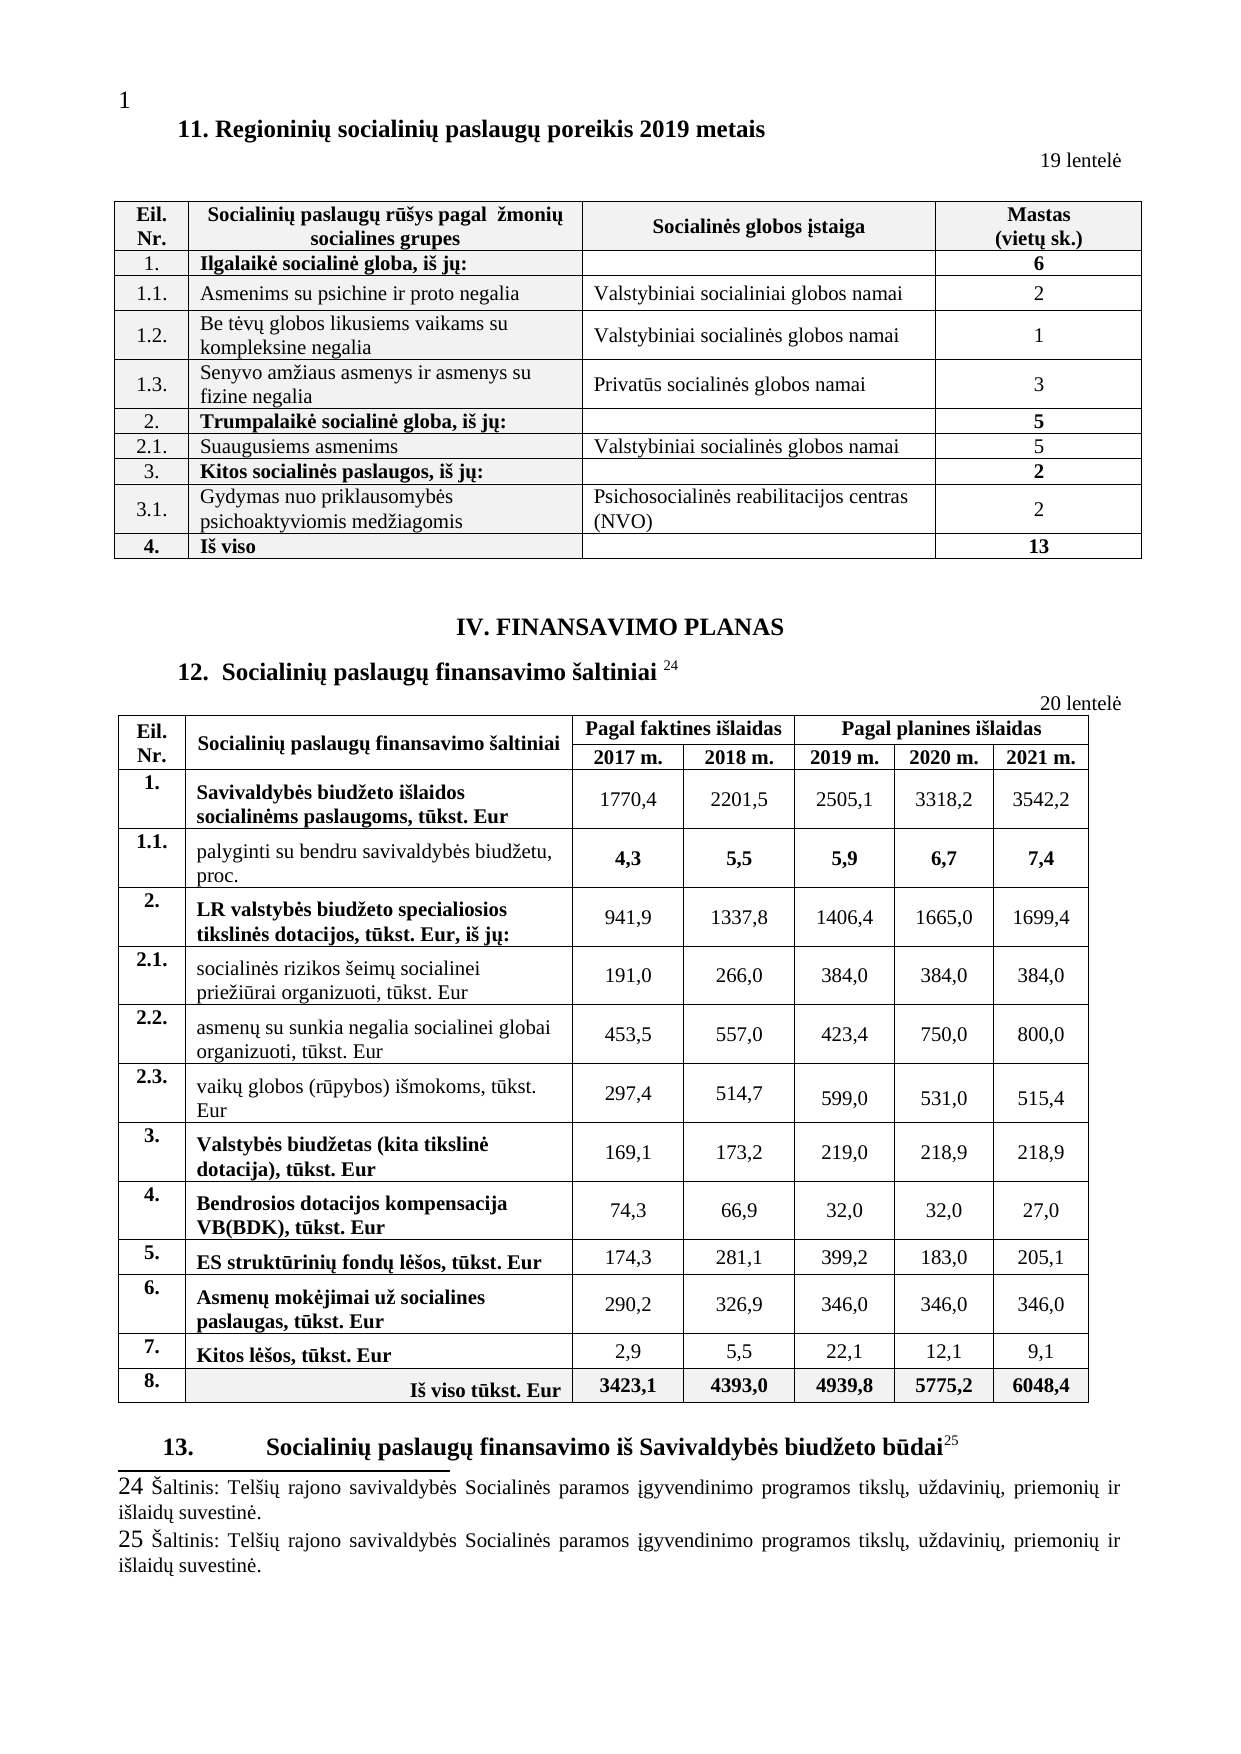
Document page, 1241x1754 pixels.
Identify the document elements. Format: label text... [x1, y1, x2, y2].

table_cell 514,7 [684, 1064, 794, 1122]
table_cell 297,4 [573, 1064, 683, 1122]
table_cell 1.2. [115, 311, 188, 359]
text 11. Regioninių socialinių paslaugų poreikis 2019 metais [118, 114, 1122, 143]
table_cell 4. [115, 534, 188, 558]
table_cell 191,0 [573, 947, 683, 1004]
table_cell 5,5 [684, 1334, 794, 1367]
table_cell 2,9 [573, 1334, 683, 1367]
table_cell vaikų globos (rūpybos) išmokoms, tūkst. Eur [186, 1064, 572, 1122]
table_cell 5,9 [795, 829, 894, 887]
table_cell 2.1. [119, 947, 185, 1004]
table_cell 423,4 [795, 1005, 894, 1063]
table_cell 205,1 [994, 1240, 1088, 1274]
table_cell 8. [119, 1369, 185, 1402]
table_cell 6 [936, 251, 1141, 275]
table_cell 2020 m. [895, 745, 993, 769]
table_header Socialinės globos įstaiga [583, 202, 935, 250]
table_cell Senyvo amžiaus asmenys ir asmenys su fizine negalia [189, 360, 582, 408]
table_cell Trumpalaikė socialinė globa, iš jų: [189, 409, 582, 433]
table_cell Iš viso tūkst. Eur [186, 1369, 572, 1402]
table_cell 384,0 [795, 947, 894, 1004]
text 1 [118, 85, 1122, 114]
table_cell Be tėvų globos likusiems vaikams su kompleksine negalia [189, 311, 582, 359]
table_cell 531,0 [895, 1064, 993, 1122]
table_cell 2. [115, 409, 188, 433]
table_cell Gydymas nuo priklausomybės psichoaktyviomis medžiagomis [189, 485, 582, 533]
table_cell Ilgalaikė socialinė globa, iš jų: [189, 251, 582, 275]
text 19 lentelė [118, 143, 1121, 172]
table_cell 32,0 [895, 1182, 993, 1239]
table_cell 1699,4 [994, 888, 1088, 946]
table_cell Bendrosios dotacijos kompensacija VB(BDK), tūkst. Eur [186, 1182, 572, 1239]
table_cell 1.3. [115, 360, 188, 408]
table_cell 22,1 [795, 1334, 894, 1367]
text 20 lentelė [118, 686, 1121, 715]
table_cell Valstybiniai socialiniai globos namai [583, 276, 935, 310]
table_cell 290,2 [573, 1275, 683, 1333]
table_cell Iš viso [189, 534, 582, 558]
table_cell 2505,1 [795, 770, 894, 828]
table_cell 1.1. [115, 276, 188, 310]
table_cell 7,4 [994, 829, 1088, 887]
table_cell 6,7 [895, 829, 993, 887]
table_header Mastas (vietų sk.) [936, 202, 1141, 250]
table_cell 3. [115, 459, 188, 483]
table_cell 6. [119, 1275, 185, 1333]
table_cell 399,2 [795, 1240, 894, 1274]
table_header Pagal planines išlaidas [795, 716, 1088, 744]
table_cell Asmenų mokėjimai už socialines paslaugas, tūkst. Eur [186, 1275, 572, 1333]
table_cell 173,2 [684, 1123, 794, 1181]
table_cell 218,9 [895, 1123, 993, 1181]
table_cell 599,0 [795, 1064, 894, 1122]
table_cell socialinės rizikos šeimų socialinei priežiūrai organizuoti, tūkst. Eur [186, 947, 572, 1004]
table_cell 5 [936, 409, 1141, 433]
table_cell 1. [119, 770, 185, 828]
table_cell Privatūs socialinės globos namai [583, 360, 935, 408]
table_cell 5775,2 [895, 1369, 993, 1402]
table_cell 2 [936, 276, 1141, 310]
table_cell 2 [936, 459, 1141, 483]
table_cell 1337,8 [684, 888, 794, 946]
table_cell palyginti su bendru savivaldybės biudžetu, proc. [186, 829, 572, 887]
table_cell 3. [119, 1123, 185, 1181]
table_cell 2018 m. [684, 745, 794, 769]
table_cell 6048,4 [994, 1369, 1088, 1402]
table_cell 2.1. [115, 434, 188, 458]
table_cell 4,3 [573, 829, 683, 887]
table_cell 5 [936, 434, 1141, 458]
table_cell Kitos lėšos, tūkst. Eur [186, 1334, 572, 1367]
table_cell 13 [936, 534, 1141, 558]
text Šaltinis: Telšių rajono savivaldybės Socialinės paramos įgyvendinimo programos tikslų, uždavinių, priemonių ir išlaidų suvestinė. [118, 1471, 1122, 1524]
table_cell Psichosocialinės reabilitacijos centras (NVO) [583, 485, 935, 533]
table_cell [583, 534, 935, 558]
table_cell 218,9 [994, 1123, 1088, 1181]
table_header Socialinių paslaugų finansavimo šaltiniai [186, 716, 572, 769]
table_cell Valstybiniai socialinės globos namai [583, 311, 935, 359]
table_cell 346,0 [994, 1275, 1088, 1333]
table_header Socialinių paslaugų rūšys pagal žmonių socialines grupes [189, 202, 582, 250]
table_cell Kitos socialinės paslaugos, iš jų: [189, 459, 582, 483]
table_cell Savivaldybės biudžeto išlaidos socialinėms paslaugoms, tūkst. Eur [186, 770, 572, 828]
table_cell 1 [936, 311, 1141, 359]
table_cell 384,0 [994, 947, 1088, 1004]
table_cell 281,1 [684, 1240, 794, 1274]
table_cell [583, 409, 935, 433]
table_cell 2019 m. [795, 745, 894, 769]
table_cell 2 [936, 485, 1141, 533]
text 13. Socialinių paslaugų finansavimo iš Savivaldybės biudžeto būdai [162, 1432, 1122, 1461]
table_header Eil. Nr. [115, 202, 188, 250]
table_cell 1. [115, 251, 188, 275]
table_cell 4393,0 [684, 1369, 794, 1402]
table_cell 2.2. [119, 1005, 185, 1063]
table_cell 750,0 [895, 1005, 993, 1063]
table_cell 453,5 [573, 1005, 683, 1063]
table_cell 1406,4 [795, 888, 894, 946]
table_cell 219,0 [795, 1123, 894, 1181]
table_cell Suaugusiems asmenims [189, 434, 582, 458]
table_cell Asmenims su psichine ir proto negalia [189, 276, 582, 310]
table_cell 346,0 [795, 1275, 894, 1333]
table_cell 27,0 [994, 1182, 1088, 1239]
table_cell 557,0 [684, 1005, 794, 1063]
table_cell 66,9 [684, 1182, 794, 1239]
table_cell Valstybiniai socialinės globos namai [583, 434, 935, 458]
table_cell [583, 459, 935, 483]
table_cell 800,0 [994, 1005, 1088, 1063]
table_cell 1665,0 [895, 888, 993, 946]
table_cell 9,1 [994, 1334, 1088, 1367]
table_header Pagal faktines išlaidas [573, 716, 794, 744]
table_cell 941,9 [573, 888, 683, 946]
table_cell 12,1 [895, 1334, 993, 1367]
table_cell 266,0 [684, 947, 794, 1004]
table_cell 384,0 [895, 947, 993, 1004]
table_cell 7. [119, 1334, 185, 1367]
table_cell 2201,5 [684, 770, 794, 828]
table_cell 3.1. [115, 485, 188, 533]
table_cell 2021 m. [994, 745, 1088, 769]
table_cell 169,1 [573, 1123, 683, 1181]
table_cell 1.1. [119, 829, 185, 887]
text 12. Socialinių paslaugų finansavimo šaltiniai [177, 657, 753, 686]
table_cell ES struktūrinių fondų lėšos, tūkst. Eur [186, 1240, 572, 1274]
table_cell 5. [119, 1240, 185, 1274]
table_cell 326,9 [684, 1275, 794, 1333]
table_cell 5,5 [684, 829, 794, 887]
table_cell 4. [119, 1182, 185, 1239]
table_cell 3318,2 [895, 770, 993, 828]
table_cell asmenų su sunkia negalia socialinei globai organizuoti, tūkst. Eur [186, 1005, 572, 1063]
table_cell 346,0 [895, 1275, 993, 1333]
table_cell 4939,8 [795, 1369, 894, 1402]
table_cell 515,4 [994, 1064, 1088, 1122]
table_cell 3542,2 [994, 770, 1088, 828]
text IV. FINANSAVIMO PLANAS [118, 612, 1122, 640]
table_cell LR valstybės biudžeto specialiosios tikslinės dotacijos, tūkst. Eur, iš jų: [186, 888, 572, 946]
table_cell 174,3 [573, 1240, 683, 1274]
table_cell 32,0 [795, 1182, 894, 1239]
table_cell 74,3 [573, 1182, 683, 1239]
table_cell 2017 m. [573, 745, 683, 769]
table_cell 3423,1 [573, 1369, 683, 1402]
table_cell 183,0 [895, 1240, 993, 1274]
table_cell 2. [119, 888, 185, 946]
table_cell Valstybės biudžetas (kita tikslinė dotacija), tūkst. Eur [186, 1123, 572, 1181]
text Šaltinis: Telšių rajono savivaldybės Socialinės paramos įgyvendinimo programos tikslų, uždavinių, priemonių ir išlaidų suvestinė. [118, 1524, 1122, 1577]
table_cell 2.3. [119, 1064, 185, 1122]
table_cell 1770,4 [573, 770, 683, 828]
table_cell [583, 251, 935, 275]
table_cell 3 [936, 360, 1141, 408]
table_header Eil. Nr. [119, 716, 185, 769]
